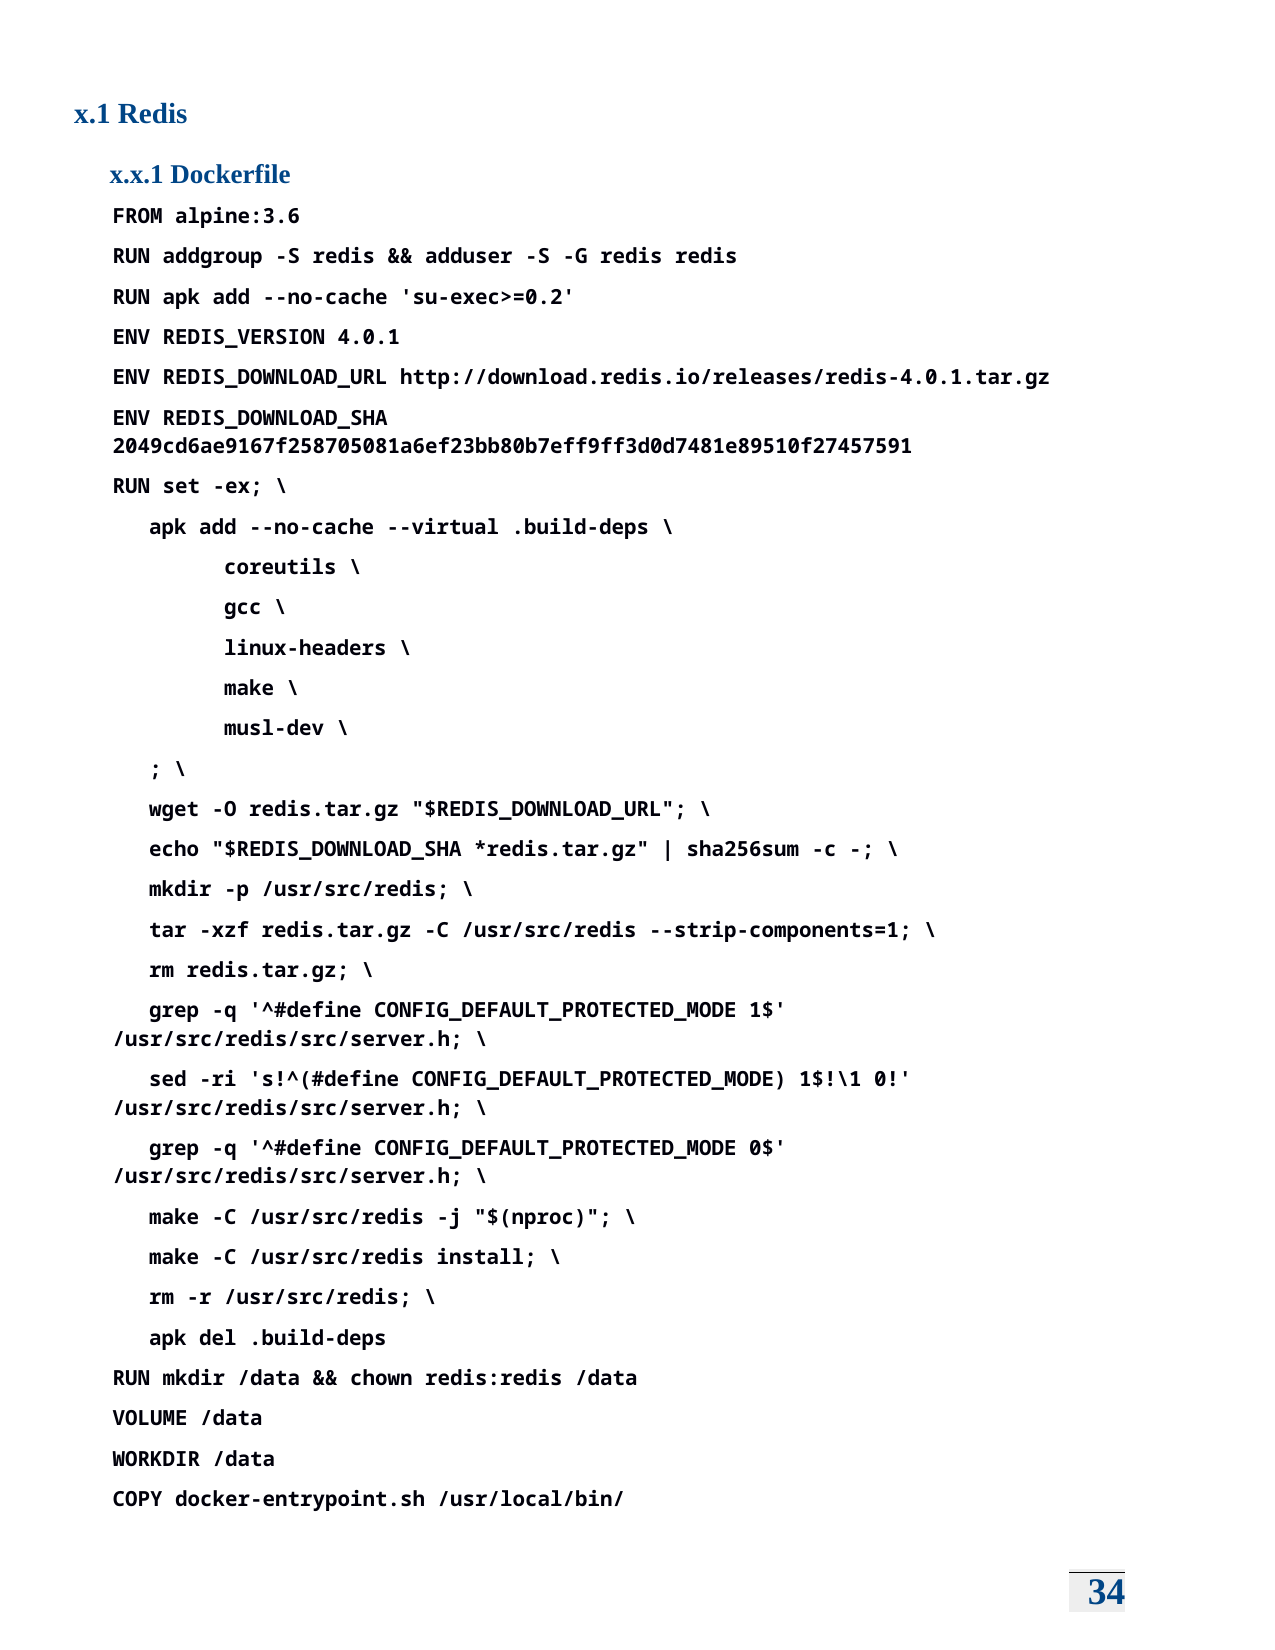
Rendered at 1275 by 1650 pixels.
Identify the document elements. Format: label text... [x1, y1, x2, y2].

text rm redis.tar.gz; \ [112, 955, 1125, 984]
text ENV REDIS_DOWNLOAD_SHA 2049cd6ae9167f258705081a6ef23bb80b7eff9ff3d0d7481e89510f27457591 [112, 403, 1125, 459]
text apk del .build-deps [112, 1323, 1125, 1351]
text ; \ [112, 754, 1125, 782]
text gcc \ [112, 592, 1125, 621]
text RUN apk add --no-cache 'su-exec>=0.2' [112, 282, 1125, 310]
text apk add --no-cache --virtual .build-deps \ [112, 512, 1125, 540]
text grep -q '^#define CONFIG_DEFAULT_PROTECTED_MODE 1$' /usr/src/redis/src/server.h; \ [112, 996, 1125, 1052]
text make -C /usr/src/redis install; \ [112, 1242, 1125, 1271]
text RUN addgroup -S redis && adduser -S -G redis redis [112, 241, 1125, 270]
text COPY docker-entrypoint.sh /usr/local/bin/ [112, 1484, 1125, 1512]
text musl-dev \ [112, 713, 1125, 742]
text grep -q '^#define CONFIG_DEFAULT_PROTECTED_MODE 0$' /usr/src/redis/src/server.h; \ [112, 1133, 1125, 1190]
subtitle x.1 Redis [74, 96, 1125, 129]
text coreutils \ [112, 552, 1125, 581]
text wget -O redis.tar.gz "$REDIS_DOWNLOAD_URL"; \ [112, 794, 1125, 822]
text linux-headers \ [112, 633, 1125, 661]
text FROM alpine:3.6 [112, 201, 1125, 229]
text make \ [112, 673, 1125, 701]
text make -C /usr/src/redis -j "$(nproc)"; \ [112, 1202, 1125, 1230]
text rm -r /usr/src/redis; \ [112, 1282, 1125, 1311]
text mkdir -p /usr/src/redis; \ [112, 874, 1125, 903]
text RUN mkdir /data && chown redis:redis /data [112, 1363, 1125, 1391]
text ENV REDIS_VERSION 4.0.1 [112, 322, 1125, 351]
text VOLUME /data [112, 1403, 1125, 1432]
text sed -ri 's!^(#define CONFIG_DEFAULT_PROTECTED_MODE) 1$!\1 0!' /usr/src/redis/src/server.h; \ [112, 1064, 1125, 1121]
text ENV REDIS_DOWNLOAD_URL http://download.redis.io/releases/redis-4.0.1.tar.gz [112, 362, 1125, 391]
text echo "$REDIS_DOWNLOAD_SHA *redis.tar.gz" | sha256sum -c -; \ [112, 834, 1125, 863]
subtitle x.x.1 Dockerfile [109, 158, 1125, 189]
text RUN set -ex; \ [112, 471, 1125, 500]
text WORKDIR /data [112, 1444, 1125, 1472]
text tar -xzf redis.tar.gz -C /usr/src/redis --strip-components=1; \ [112, 915, 1125, 943]
